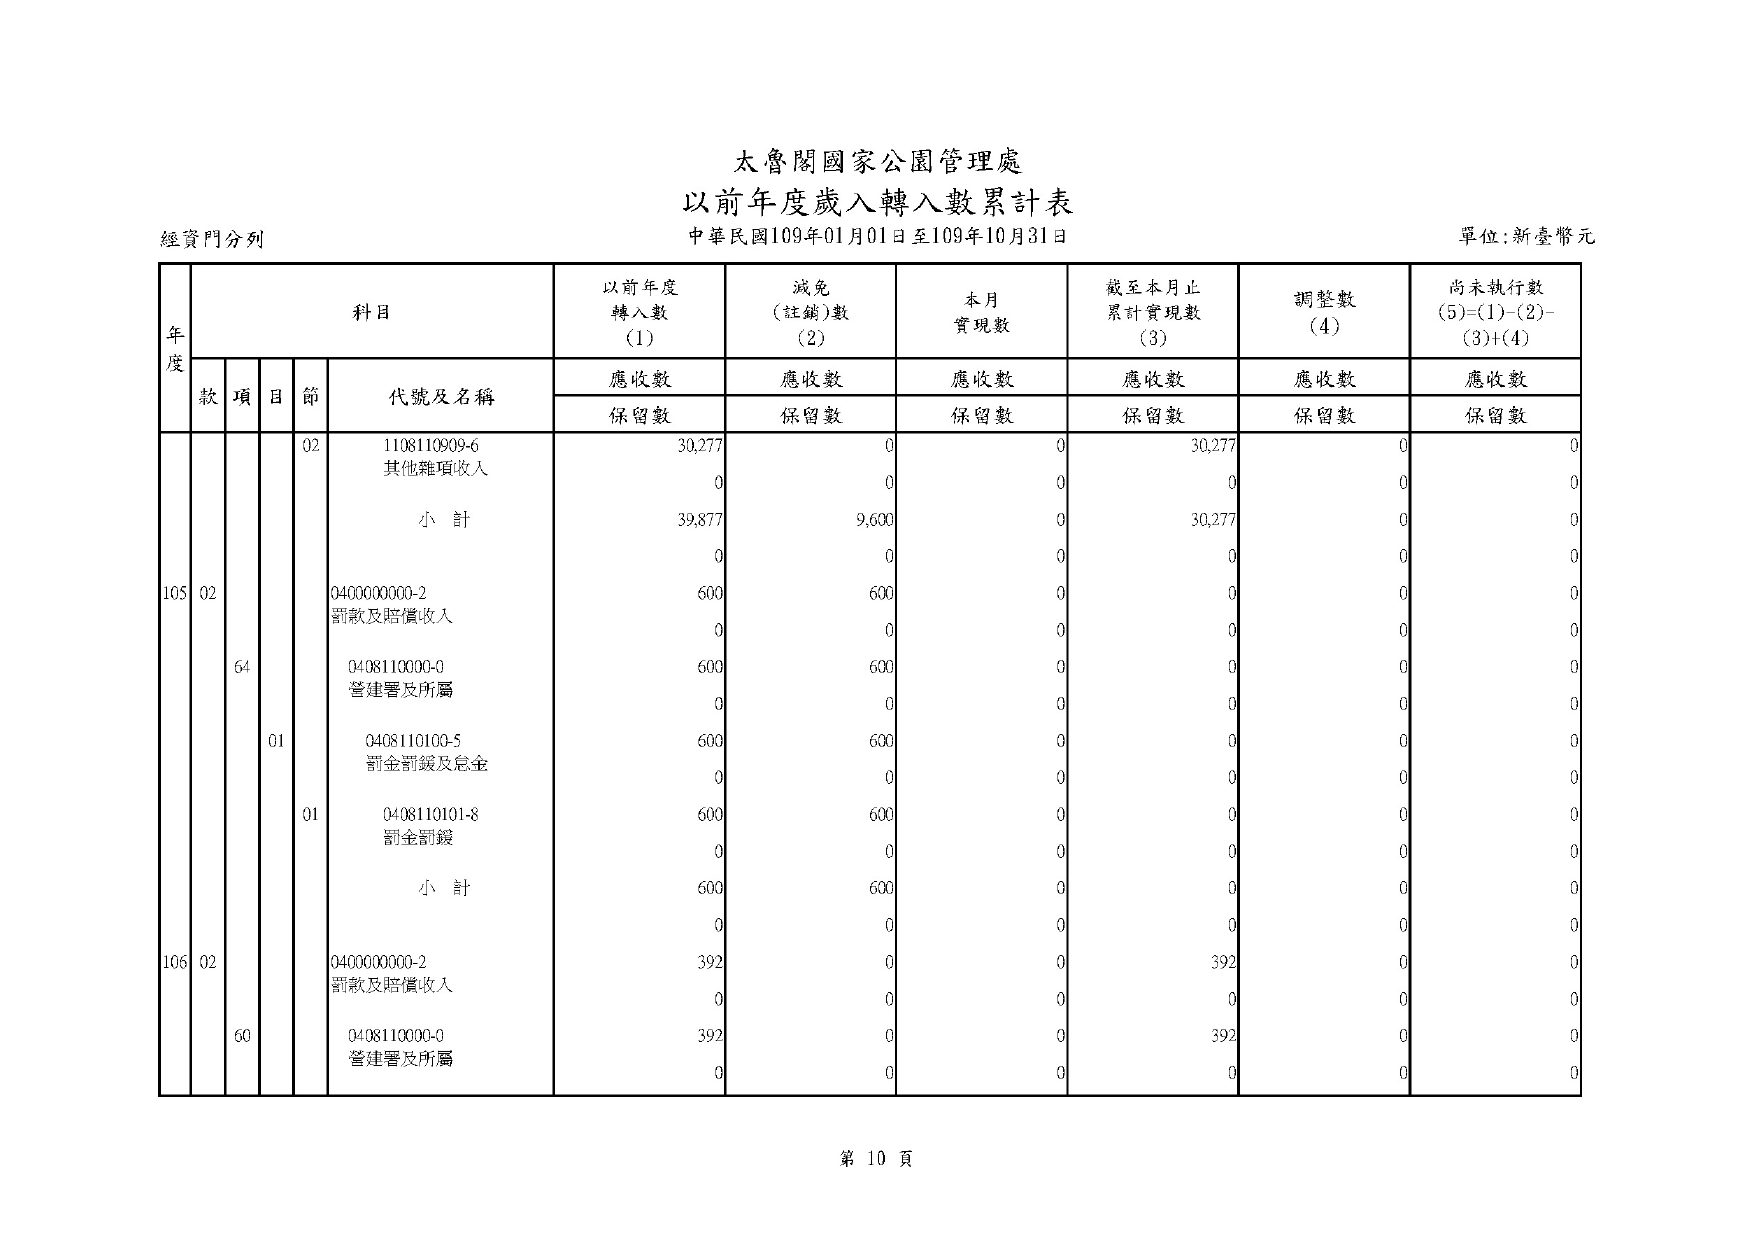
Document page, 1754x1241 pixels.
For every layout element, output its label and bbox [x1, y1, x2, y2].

picture [59, 59, 1695, 1216]
